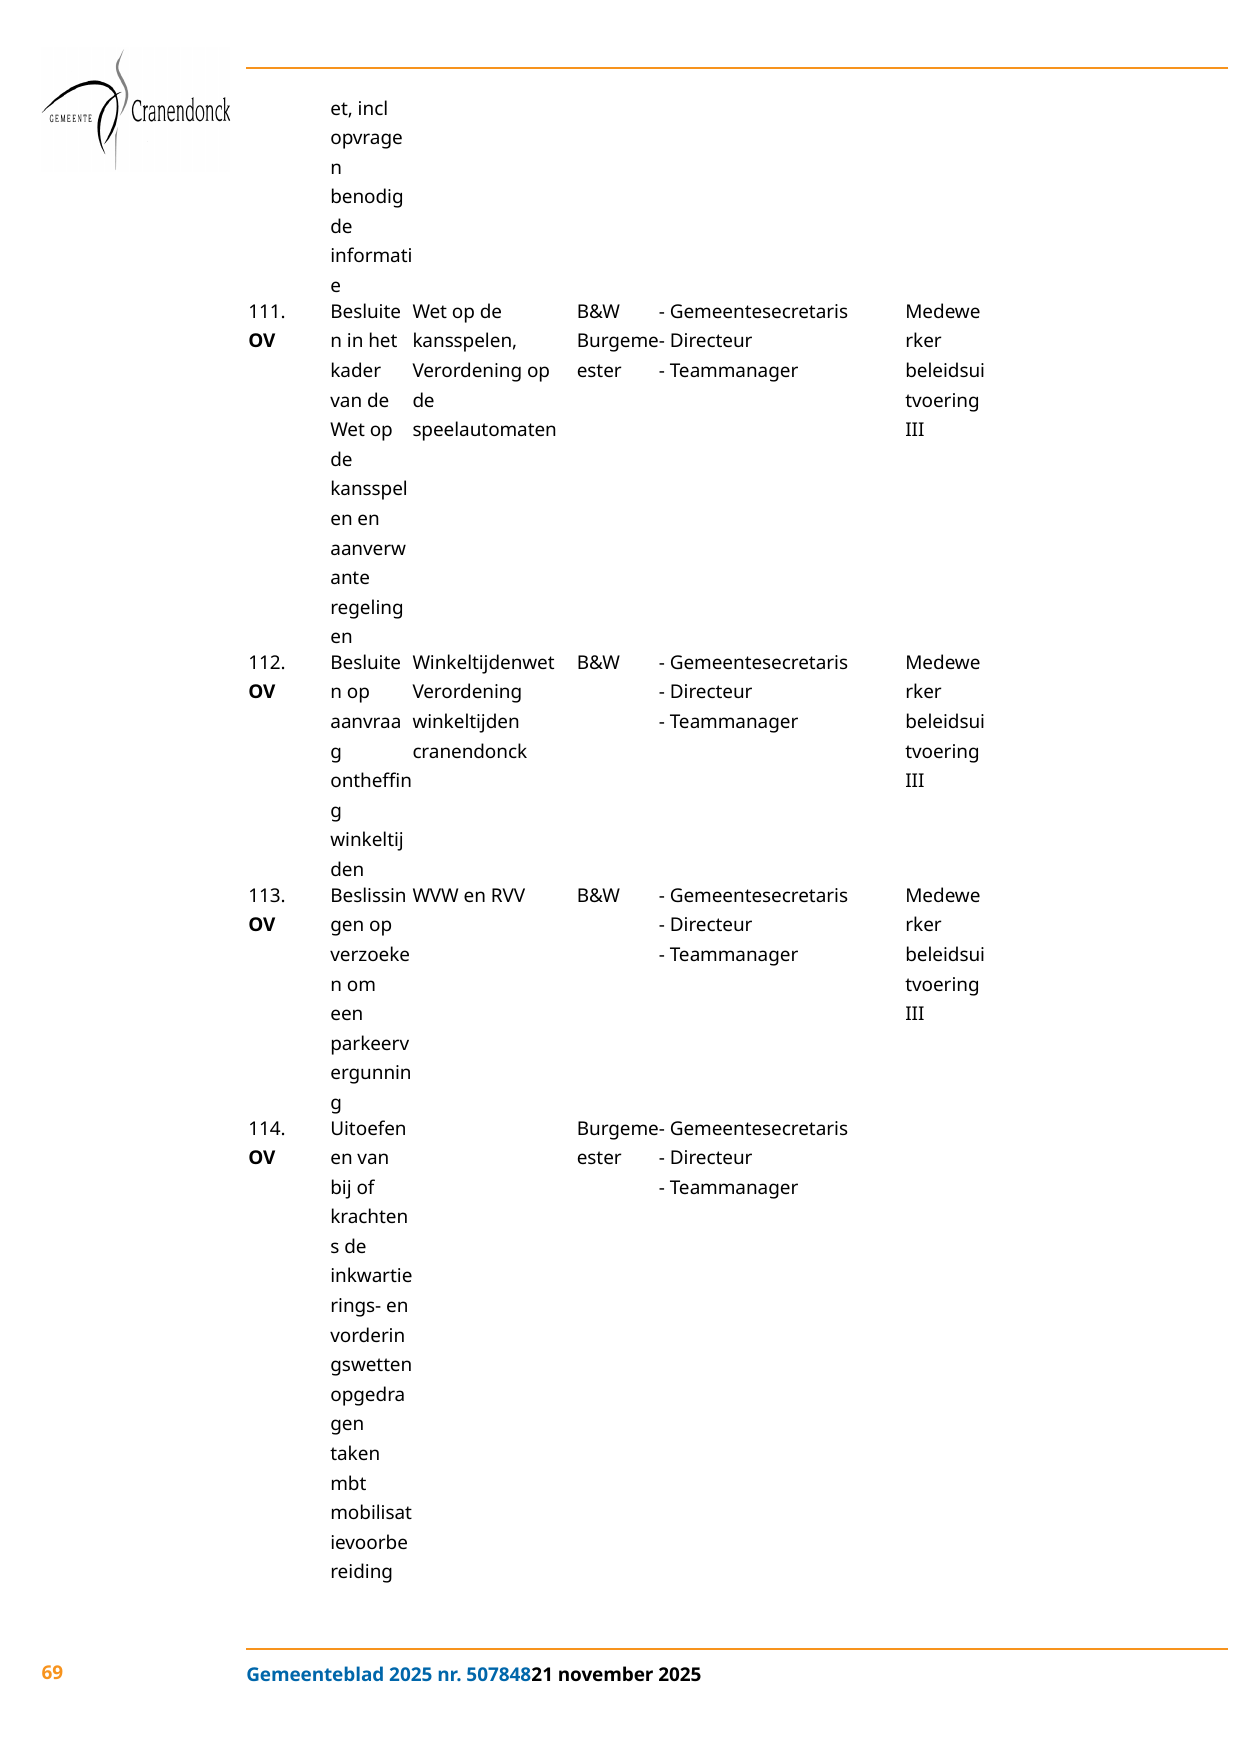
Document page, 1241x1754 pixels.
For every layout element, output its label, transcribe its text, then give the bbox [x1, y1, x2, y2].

table_cell Medewerker beleidsuitvoering III [905, 882, 987, 1115]
table_cell Uitoefenen van bij of krachtens de inkwartierings- en vorderingswetten opgedragen taken mbt mobilisatievoorbereiding [330, 1115, 412, 1584]
table_cell Besluiten in het kader van de Wet op de kansspelen en aanverwante regelingen [330, 298, 412, 649]
table_cell B&W [577, 649, 659, 882]
table_cell 114. OV [248, 1115, 330, 1584]
table_cell Medewerker beleidsuitvoering III [905, 649, 987, 882]
table_cell Wet op de kansspelen, Verordening op de speelautomaten [412, 298, 577, 649]
table_cell B&W Burgemeester [577, 298, 659, 649]
table_cell [577, 95, 659, 298]
table_cell et, incl opvragen benodigde informatie [330, 95, 412, 298]
table_cell [412, 95, 577, 298]
table_cell [412, 1115, 577, 1584]
table_cell - Gemeentesecretaris - Directeur - Teammanager [659, 298, 905, 649]
table_cell 111. OV [248, 298, 330, 649]
table_cell Medewerker beleidsuitvoering III [905, 298, 987, 649]
table_cell 113. OV [248, 882, 330, 1115]
table_cell - Gemeentesecretaris - Directeur - Teammanager [659, 882, 905, 1115]
table_cell [987, 882, 1152, 1115]
table_cell [987, 1115, 1152, 1584]
table_cell Beslissingen op verzoeken om een parkeervergunning [330, 882, 412, 1115]
table_cell [659, 95, 905, 298]
table_cell Besluiten op aanvraag ontheffing winkeltijden [330, 649, 412, 882]
table_cell WVW en RVV [412, 882, 577, 1115]
table_cell B&W [577, 882, 659, 1115]
table_cell [248, 95, 330, 298]
table_cell Winkeltijdenwet Verordening winkeltijden cranendonck [412, 649, 577, 882]
table_cell [987, 649, 1152, 882]
table_cell [905, 1115, 987, 1584]
table_cell - Gemeentesecretaris - Directeur - Teammanager [659, 649, 905, 882]
picture [41, 47, 231, 172]
table_cell [987, 298, 1152, 649]
table_cell Burgemeester [577, 1115, 659, 1584]
table_cell - Gemeentesecretaris - Directeur - Teammanager [659, 1115, 905, 1584]
table_cell [987, 95, 1152, 298]
table_cell 112. OV [248, 649, 330, 882]
table_cell [905, 95, 987, 298]
